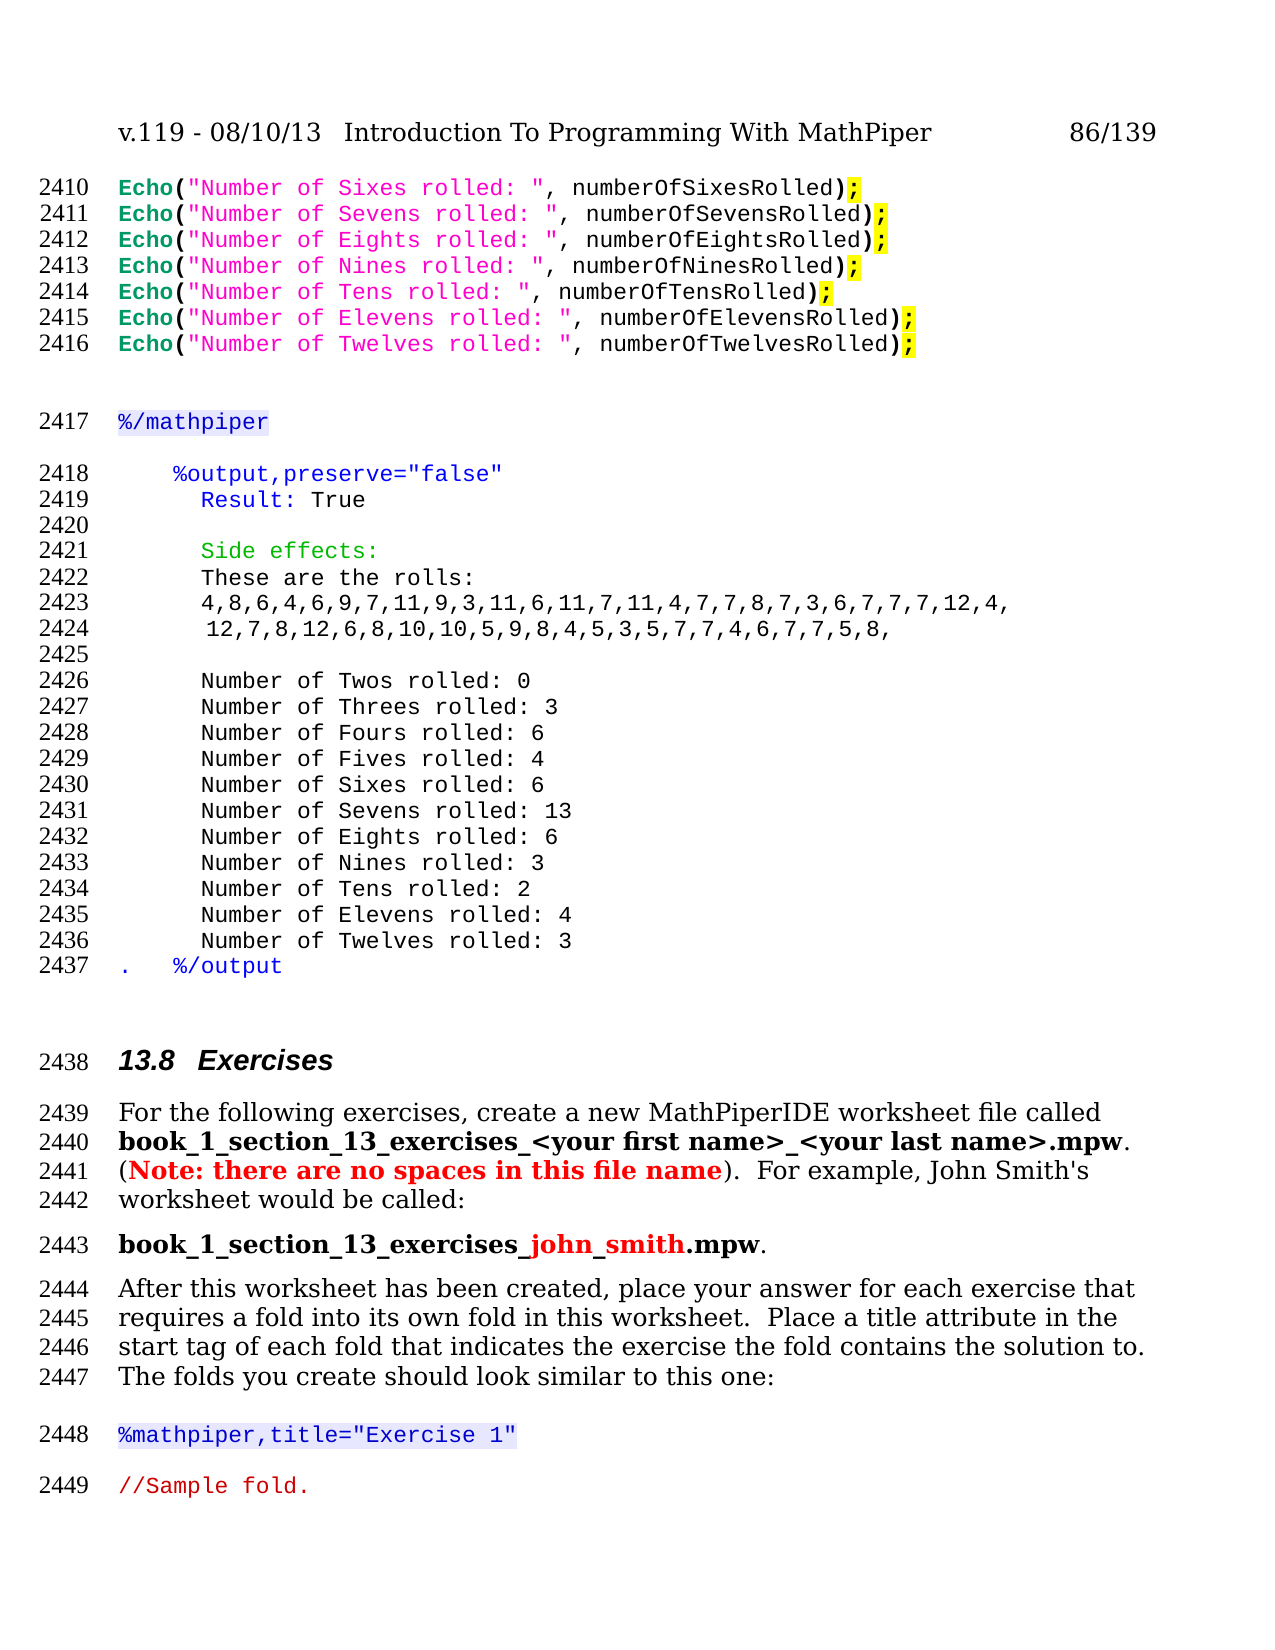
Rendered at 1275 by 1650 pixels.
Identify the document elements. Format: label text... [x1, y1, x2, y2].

text 12,7,8,12,6,8,10,10,5,9,8,4,5,3,5,7,7,4,6,7,7,5,8, [118, 618, 1157, 644]
text Number of Elevens rolled: 4 [118, 903, 1157, 929]
text . %/output [118, 955, 1157, 981]
text Number of Sevens rolled: 13 [118, 799, 1157, 825]
text Number of Threes rolled: 3 [118, 696, 1157, 721]
text These are the rolls: [118, 566, 1157, 592]
text Number of Fours rolled: 6 [118, 721, 1157, 747]
text For the following exercises, create a new MathPiperIDE worksheet file called book_1_section_13_exercises_<your first name>_<your last name>.mpw. (Note: there are no spaces in this file name). For example, John Smith's worksheet would be called: [118, 1098, 1157, 1215]
subtitle Exercises [118, 1043, 1157, 1077]
text Echo("Number of Nines rolled: ", numberOfNinesRolled); [118, 254, 1157, 281]
text Number of Tens rolled: 2 [118, 877, 1157, 903]
text Echo("Number of Tens rolled: ", numberOfTensRolled); [118, 281, 1157, 306]
text Echo("Number of Sixes rolled: ", numberOfSixesRolled); [118, 177, 1157, 203]
text Number of Sixes rolled: 6 [118, 773, 1157, 799]
text Echo("Number of Eights rolled: ", numberOfEightsRolled); [118, 229, 1157, 254]
text %mathpiper,title="Exercise 1" [118, 1423, 1157, 1449]
text 4,8,6,4,6,9,7,11,9,3,11,6,11,7,11,4,7,7,8,7,3,6,7,7,7,12,4, [118, 592, 1157, 618]
text Result: True [118, 488, 1157, 514]
text Number of Nines rolled: 3 [118, 851, 1157, 877]
text Number of Eights rolled: 6 [118, 825, 1157, 851]
text Number of Twelves rolled: 3 [118, 929, 1157, 955]
text Number of Twos rolled: 0 [118, 669, 1157, 696]
text Number of Fives rolled: 4 [118, 747, 1157, 773]
text Echo("Number of Elevens rolled: ", numberOfElevensRolled); [118, 306, 1157, 332]
text //Sample fold. [118, 1475, 1157, 1501]
text %/mathpiper [118, 410, 1157, 436]
text Echo("Number of Twelves rolled: ", numberOfTwelvesRolled); [118, 332, 1157, 358]
text After this worksheet has been created, place your answer for each exercise that requires a fold into its own fold in this worksheet. Place a title attribute in the start tag of each fold that indicates the exercise the fold contains the solution to. The folds you create should look similar to this one: [118, 1274, 1157, 1391]
text %output,preserve="false" [118, 462, 1157, 488]
text book_1_section_13_exercises_john_smith.mpw. [118, 1230, 1157, 1259]
text Side effects: [118, 540, 1157, 566]
text Echo("Number of Sevens rolled: ", numberOfSevensRolled); [118, 203, 1157, 229]
